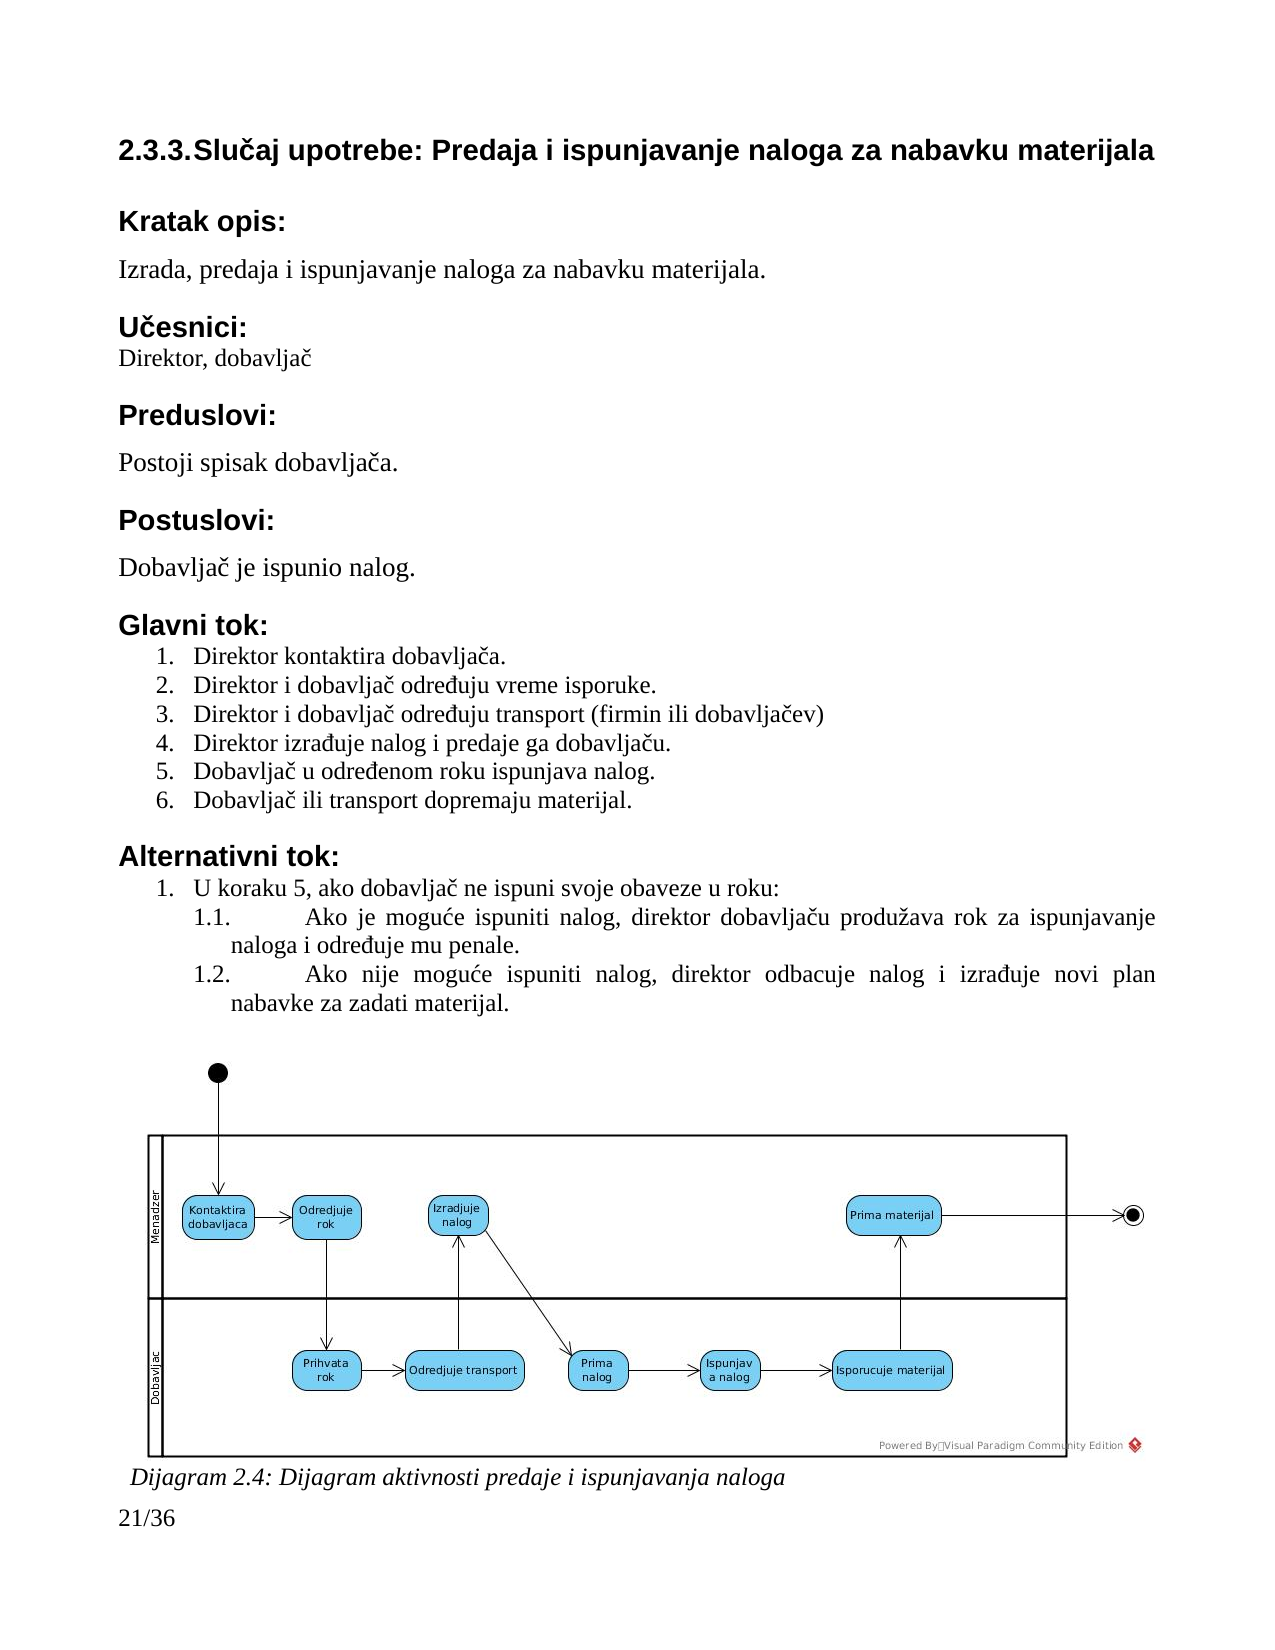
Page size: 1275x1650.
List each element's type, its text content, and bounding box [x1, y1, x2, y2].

subtitle Učesnici: [118, 310, 1157, 343]
subtitle Alternativni tok: [118, 839, 1157, 873]
subtitle Postuslovi: [118, 503, 1157, 536]
text Dobavljač je ispunio nalog. [118, 551, 1157, 582]
list Dobavljač ili transport dopremaju materijal. [156, 785, 1157, 814]
subtitle Slučaj upotrebe: Predaja i ispunjavanje naloga za nabavku materijala [118, 133, 1157, 166]
list U koraku 5, ako dobavljač ne ispuni svoje obaveze u roku: [156, 873, 1157, 902]
text Direktor, dobavljač [118, 343, 1157, 372]
picture [144, 1061, 1146, 1462]
text Postoji spisak dobavljača. [118, 446, 1157, 477]
list Direktor i dobavljač određuju transport (firmin ili dobavljačev) [156, 699, 1157, 728]
list Dobavljač u određenom roku ispunjava nalog. [156, 756, 1157, 785]
list Ako nije moguće ispuniti nalog, direktor odbacuje nalog i izrađuje novi plan nabavke za zadati materijal. [193, 959, 1157, 1017]
list Direktor kontaktira dobavljača. [156, 641, 1157, 670]
list Dijagram 2.4: Dijagram aktivnosti predaje i ispunjavanja naloga [130, 1462, 1131, 1491]
subtitle Glavni tok: [118, 608, 1157, 641]
subtitle Kratak opis: [118, 204, 1157, 238]
list Direktor izrađuje nalog i predaje ga dobavljaču. [156, 728, 1157, 756]
subtitle Preduslovi: [118, 397, 1157, 431]
text Izrada, predaja i ispunjavanje naloga za nabavku materijala. [118, 253, 1157, 284]
list Ako je moguće ispuniti nalog, direktor dobavljaču produžava rok za ispunjavanje naloga i određuje mu penale. [193, 902, 1157, 959]
list Direktor i dobavljač određuju vreme isporuke. [156, 670, 1157, 699]
